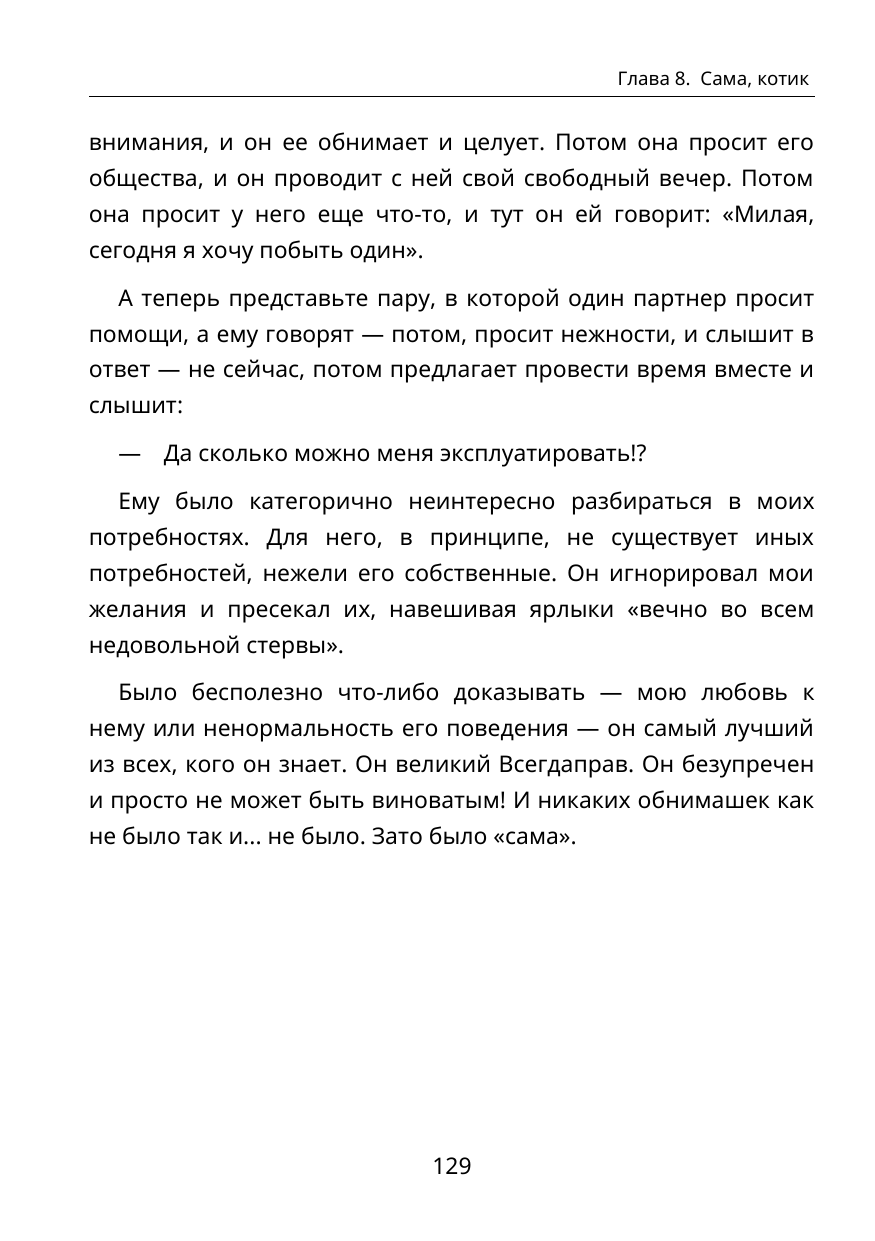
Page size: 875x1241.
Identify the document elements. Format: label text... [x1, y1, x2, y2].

text Было бесполезно что-либо доказывать — мою любовь к нему или ненормальность его поведения — он самый лучший из всех, кого он знает. Он великий Всегдаправ. Он безупречен и просто не может быть виноватым! И никаких обнимашек как не было так и... не было. Зато было «сама». [88, 676, 815, 851]
text внимания, и он ее обнимает и целует. Потом она просит его общества, и он проводит с ней свой свободный вечер. Потом она просит у него еще что-то, и тут он ей говорит: «Милая, сегодня я хочу побыть один». [88, 126, 815, 265]
text А теперь представьте пару, в которой один партнер просит помощи, а ему говорят — потом, просит нежности, и слышит в ответ — не сейчас, потом предлагает провести время вместе и слышит: [88, 282, 815, 421]
text Ему было категорично неинтересно разбираться в моих потребностях. Для него, в принципе, не существует иных потребностей, нежели его собственные. Он игнорировал мои желания и пресекал их, навешивая ярлыки «вечно во всем недовольной стервы». [88, 485, 815, 660]
list Да сколько можно меня эксплуатировать!? [88, 437, 815, 468]
